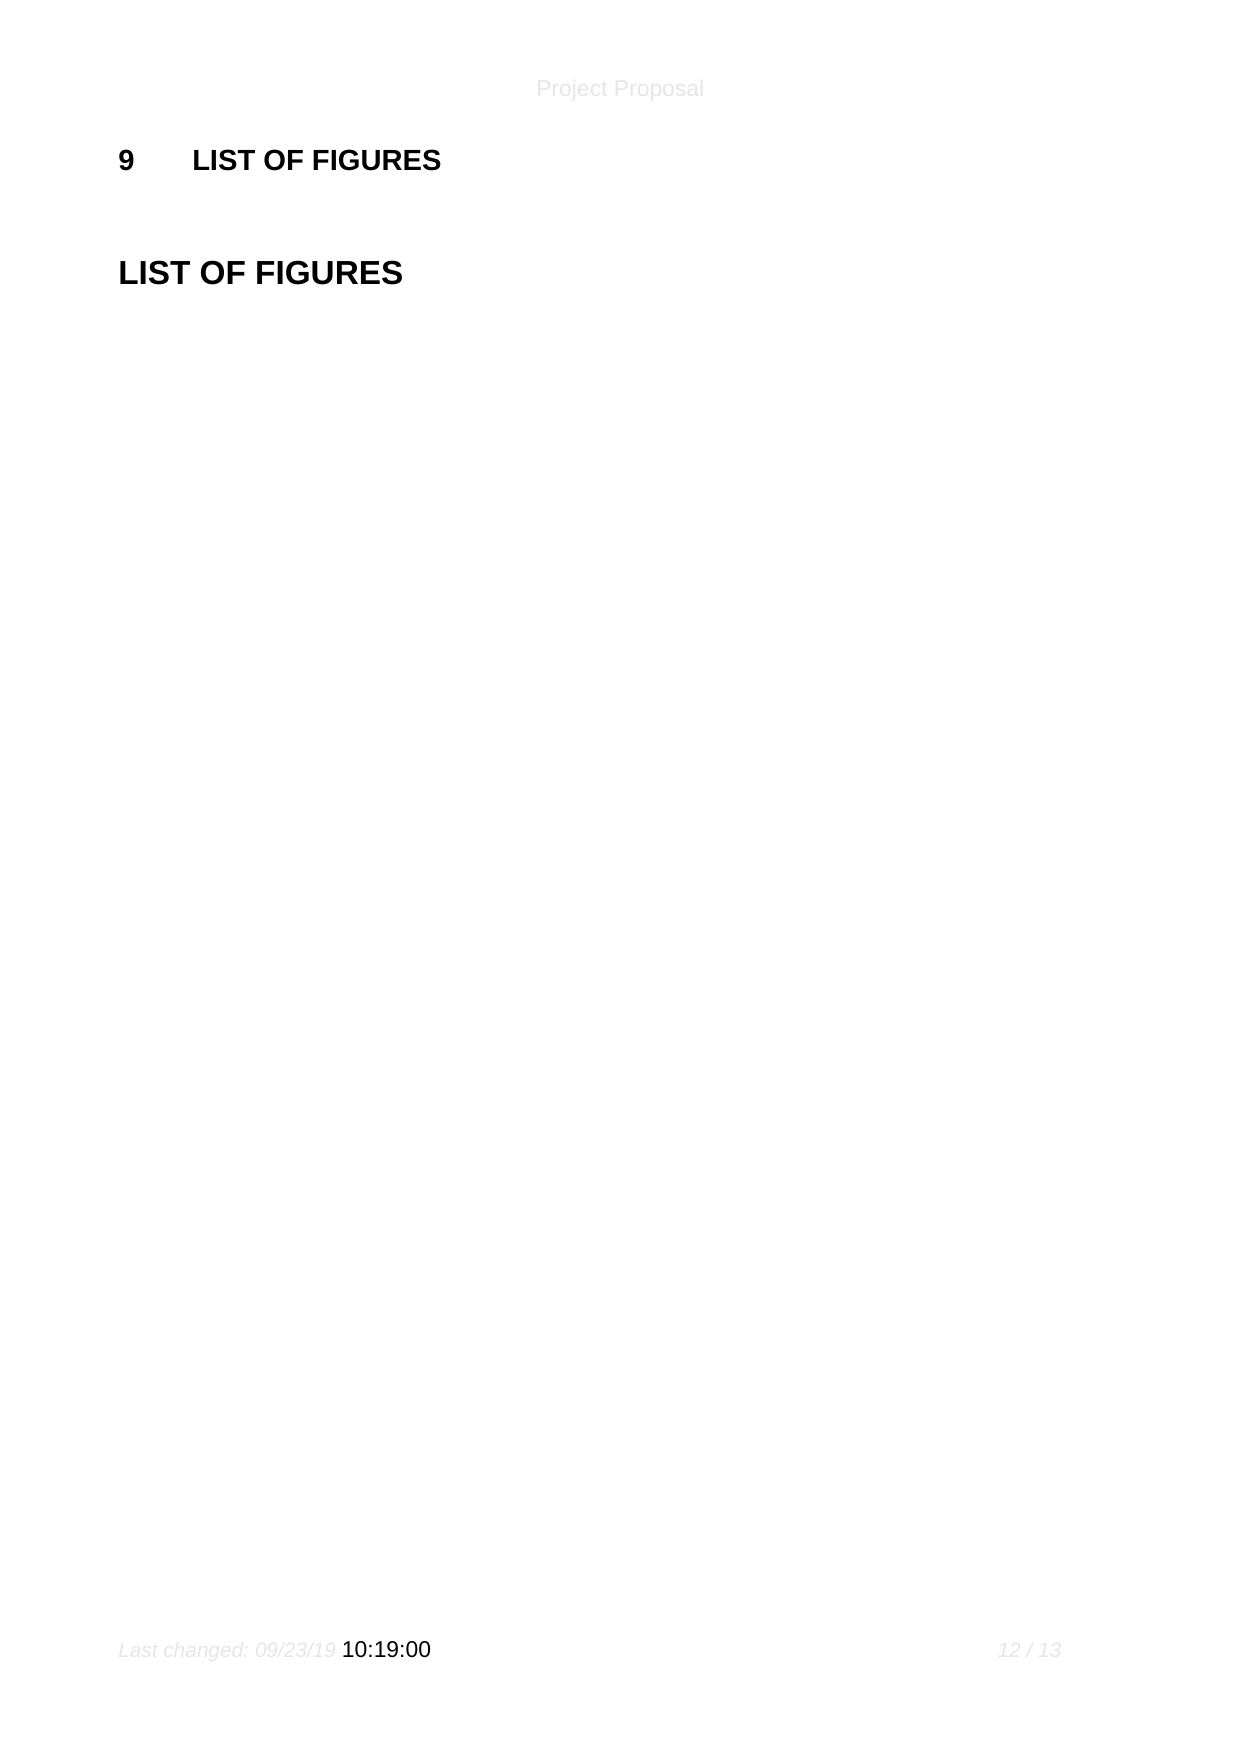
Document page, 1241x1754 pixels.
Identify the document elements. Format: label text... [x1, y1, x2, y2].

subtitle List of Figures [118, 253, 1122, 291]
subtitle List of Figures [118, 143, 1122, 177]
